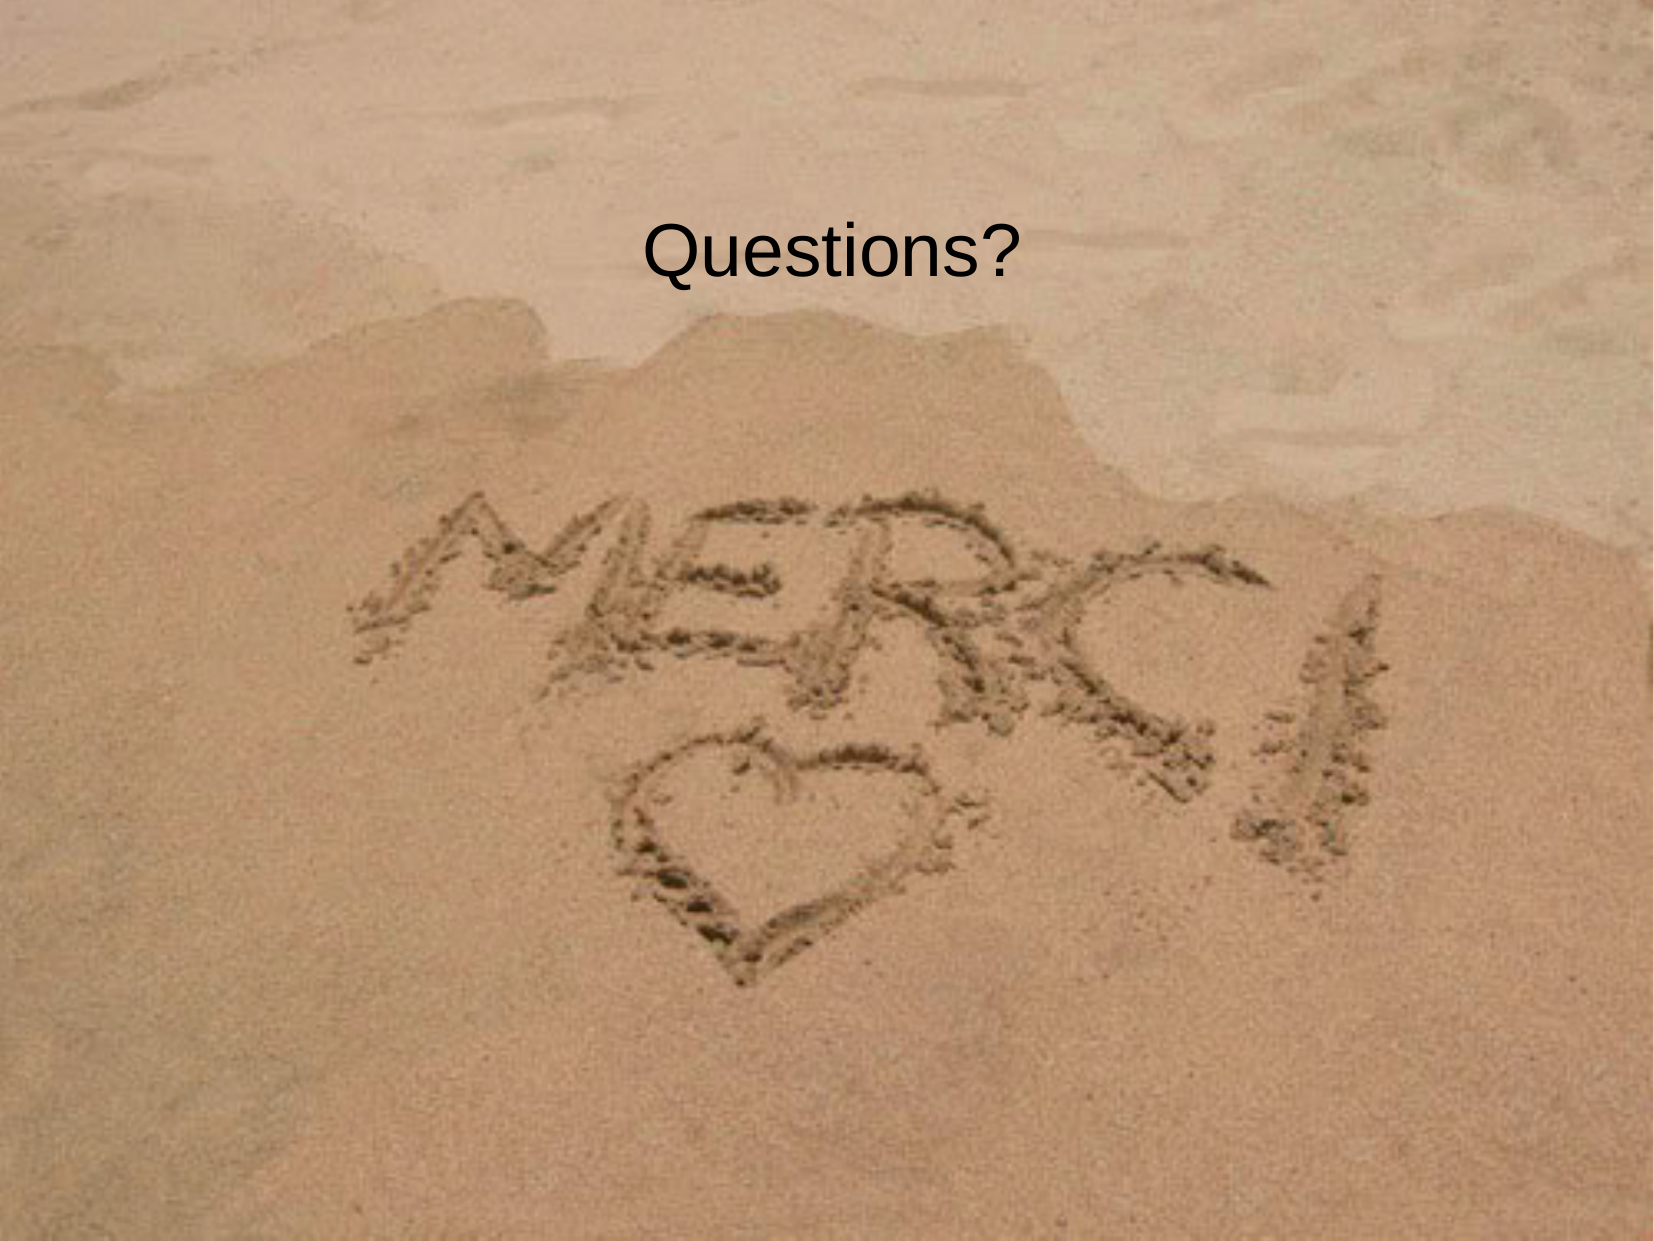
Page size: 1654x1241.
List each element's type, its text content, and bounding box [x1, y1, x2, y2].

picture [0, 0, 1654, 1241]
title Questions? [88, 147, 1577, 355]
